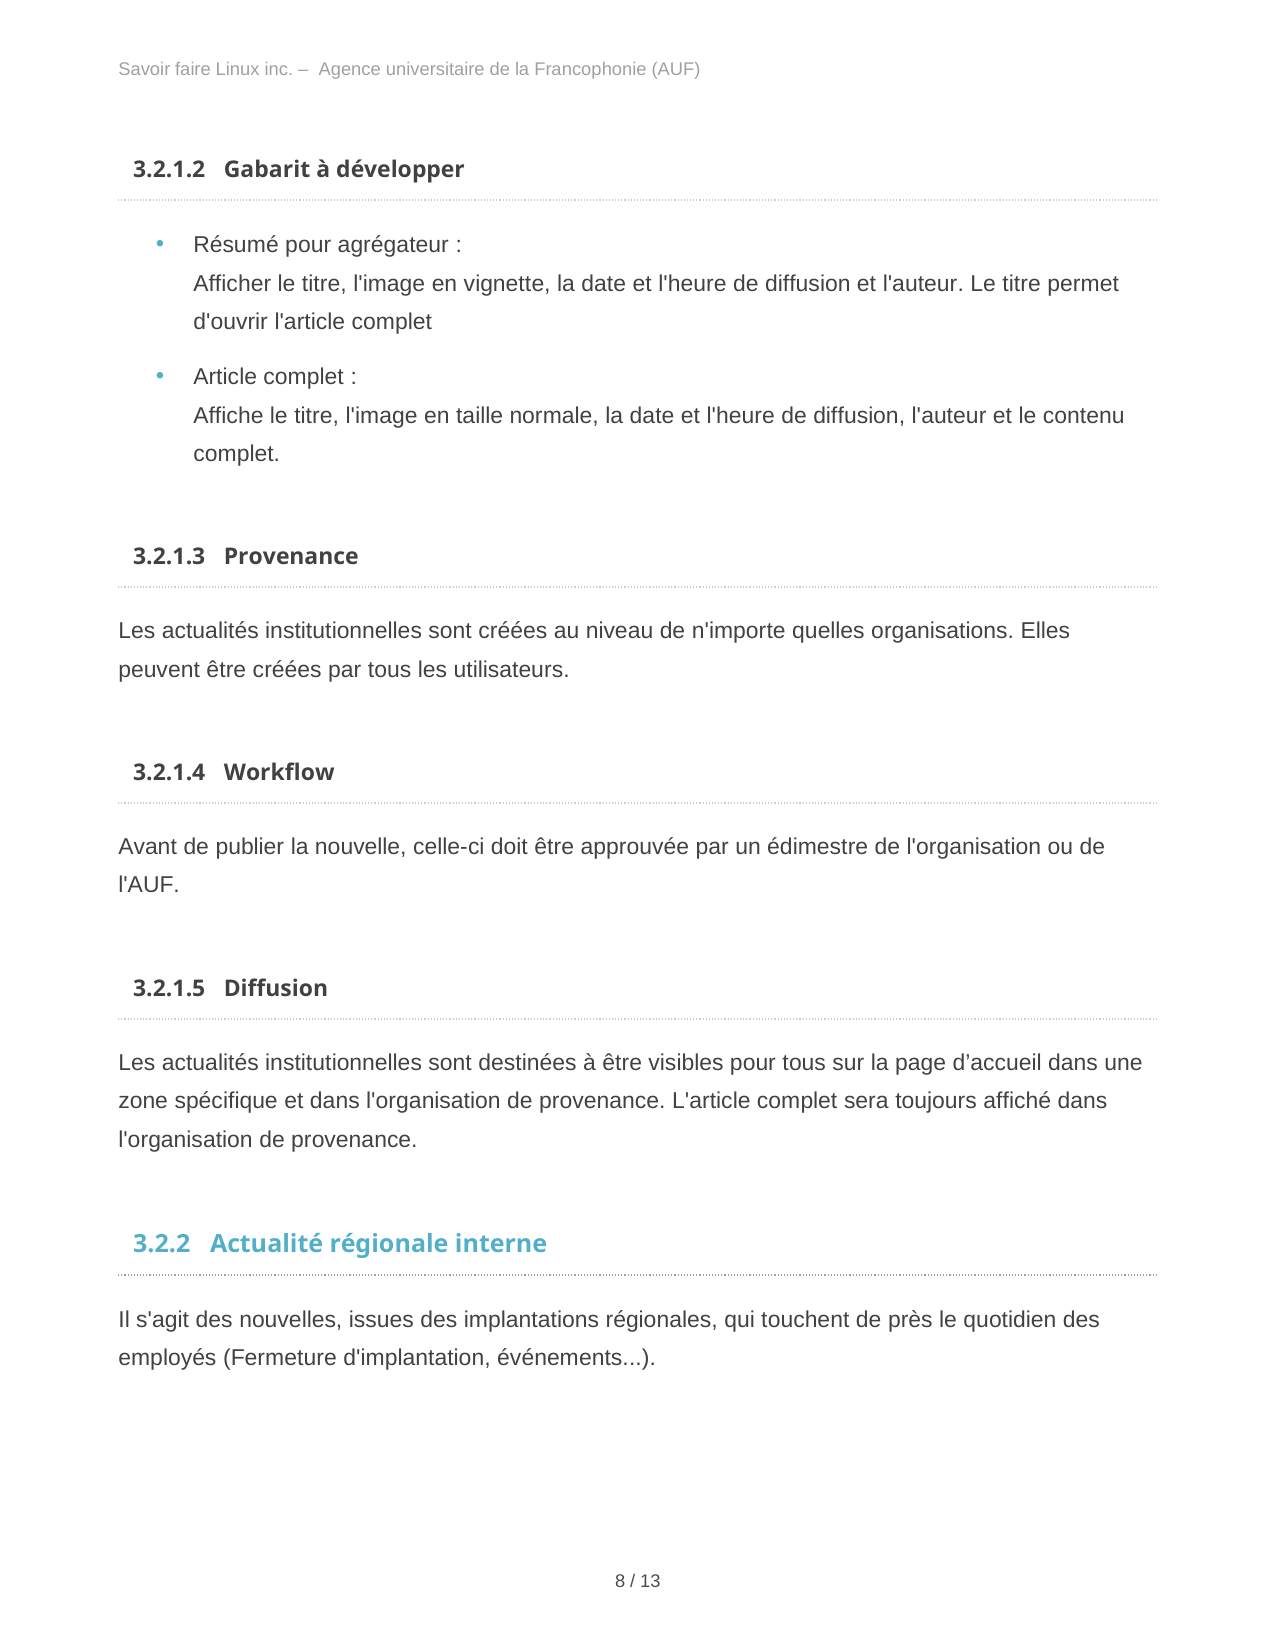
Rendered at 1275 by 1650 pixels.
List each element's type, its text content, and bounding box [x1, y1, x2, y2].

subtitle Gabarit à développer [118, 138, 1157, 201]
text Avant de publier la nouvelle, celle-ci doit être approuvée par un édimestre de l'organisation ou de l'AUF. [118, 834, 1157, 898]
subtitle Workflow [118, 741, 1157, 804]
subtitle Provenance [118, 525, 1157, 588]
subtitle Diffusion [118, 957, 1157, 1020]
subtitle Actualité régionale interne [118, 1211, 1157, 1276]
text Les actualités institutionnelles sont destinées à être visibles pour tous sur la page d’accueil dans une zone spécifique et dans l'organisation de provenance. L'article complet sera toujours affiché dans l'organisation de provenance. [118, 1050, 1157, 1152]
list Résumé pour agrégateur : Afficher le titre, l'image en vignette, la date et l'heure de diffusion et l'auteur. Le titre permet d'ouvrir l'article complet [156, 231, 1157, 334]
text Il s'agit des nouvelles, issues des implantations régionales, qui touchent de près le quotidien des employés (Fermeture d'implantation, événements...). [118, 1307, 1157, 1370]
text Les actualités institutionnelles sont créées au niveau de n'importe quelles organisations. Elles peuvent être créées par tous les utilisateurs. [118, 618, 1157, 682]
list Article complet : Affiche le titre, l'image en taille normale, la date et l'heure de diffusion, l'auteur et le contenu complet. [156, 363, 1157, 466]
